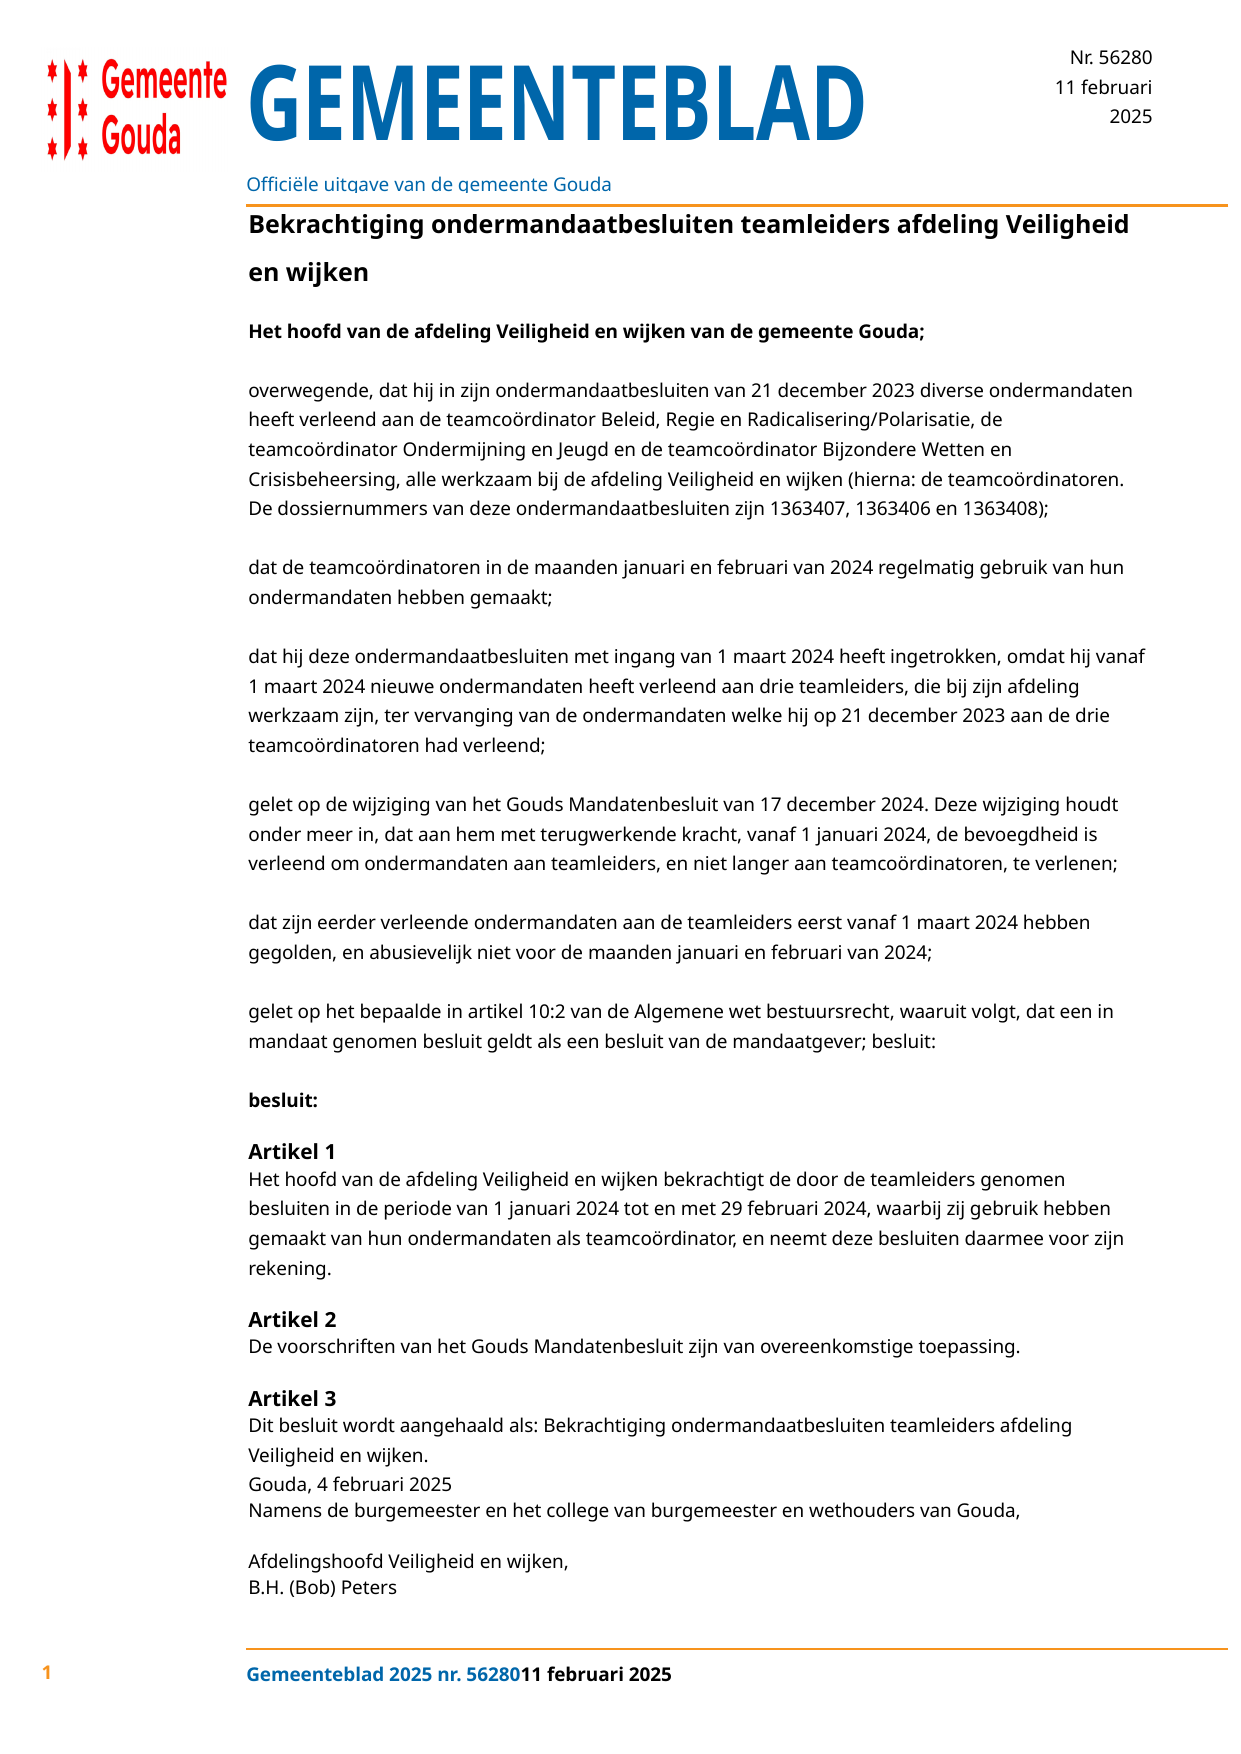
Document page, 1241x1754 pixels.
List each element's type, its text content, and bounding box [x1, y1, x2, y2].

text gelet op de wijziging van het Gouds Mandatenbesluit van 17 december 2024. Deze wijziging houdt onder meer in, dat aan hem met terugwerkende kracht, vanaf 1 januari 2024, de bevoegdheid is verleend om ondermandaten aan teamleiders, en niet langer aan teamcoördinatoren, te verlenen; [248, 791, 1152, 876]
text dat zijn eerder verleende ondermandaten aan de teamleiders eerst vanaf 1 maart 2024 hebben gegolden, en abusievelijk niet voor de maanden januari en februari van 2024; [248, 909, 1152, 965]
text Het hoofd van de afdeling Veiligheid en wijken bekrachtigt de door de teamleiders genomen besluiten in de periode van 1 januari 2024 tot en met 29 februari 2024, waarbij zij gebruik hebben gemaakt van hun ondermandaten als teamcoördinator, en neemt deze besluiten daarmee voor zijn rekening. [248, 1166, 1152, 1280]
text B.H. (Bob) Peters [248, 1574, 1152, 1600]
text Namens de burgemeester en het college van burgemeester en wethouders van Gouda, [248, 1497, 1152, 1523]
text Het hoofd van de afdeling Veiligheid en wijken van de gemeente Gouda; [248, 318, 1152, 344]
text dat de teamcoördinatoren in de maanden januari en februari van 2024 regelmatig gebruik van hun ondermandaten hebben gemaakt; [248, 554, 1152, 610]
text Gouda, 4 februari 2025 [248, 1472, 1152, 1497]
text Artikel 3 [248, 1384, 1152, 1412]
picture [41, 47, 231, 172]
text Artikel 2 [248, 1305, 1152, 1333]
text besluit: [248, 1087, 1152, 1113]
text De voorschriften van het Gouds Mandatenbesluit zijn van overeenkomstige toepassing. [248, 1333, 1152, 1359]
text Dit besluit wordt aangehaald als: Bekrachtiging ondermandaatbesluiten teamleiders afdeling Veiligheid en wijken. [248, 1412, 1152, 1468]
text Artikel 1 [248, 1137, 1152, 1166]
text Bekrachtiging ondermandaatbesluiten teamleiders afdeling Veiligheid en wijken [248, 207, 1152, 288]
text overwegende, dat hij in zijn ondermandaatbesluiten van 21 december 2023 diverse ondermandaten heeft verleend aan de teamcoördinator Beleid, Regie en Radicalisering/Polarisatie, de teamcoördinator Ondermijning en Jeugd en de teamcoördinator Bijzondere Wetten en Crisisbeheersing, alle werkzaam bij de afdeling Veiligheid en wijken (hierna: de teamcoördinatoren. De dossiernummers van deze ondermandaatbesluiten zijn 1363407, 1363406 en 1363408); [248, 377, 1152, 521]
text Afdelingshoofd Veiligheid en wijken, [248, 1549, 1152, 1574]
text dat hij deze ondermandaatbesluiten met ingang van 1 maart 2024 heeft ingetrokken, omdat hij vanaf 1 maart 2024 nieuwe ondermandaten heeft verleend aan drie teamleiders, die bij zijn afdeling werkzaam zijn, ter vervanging van de ondermandaten welke hij op 21 december 2023 aan de drie teamcoördinatoren had verleend; [248, 643, 1152, 758]
text gelet op het bepaalde in artikel 10:2 van de Algemene wet bestuursrecht, waaruit volgt, dat een in mandaat genomen besluit geldt als een besluit van de mandaatgever; besluit: [248, 998, 1152, 1054]
